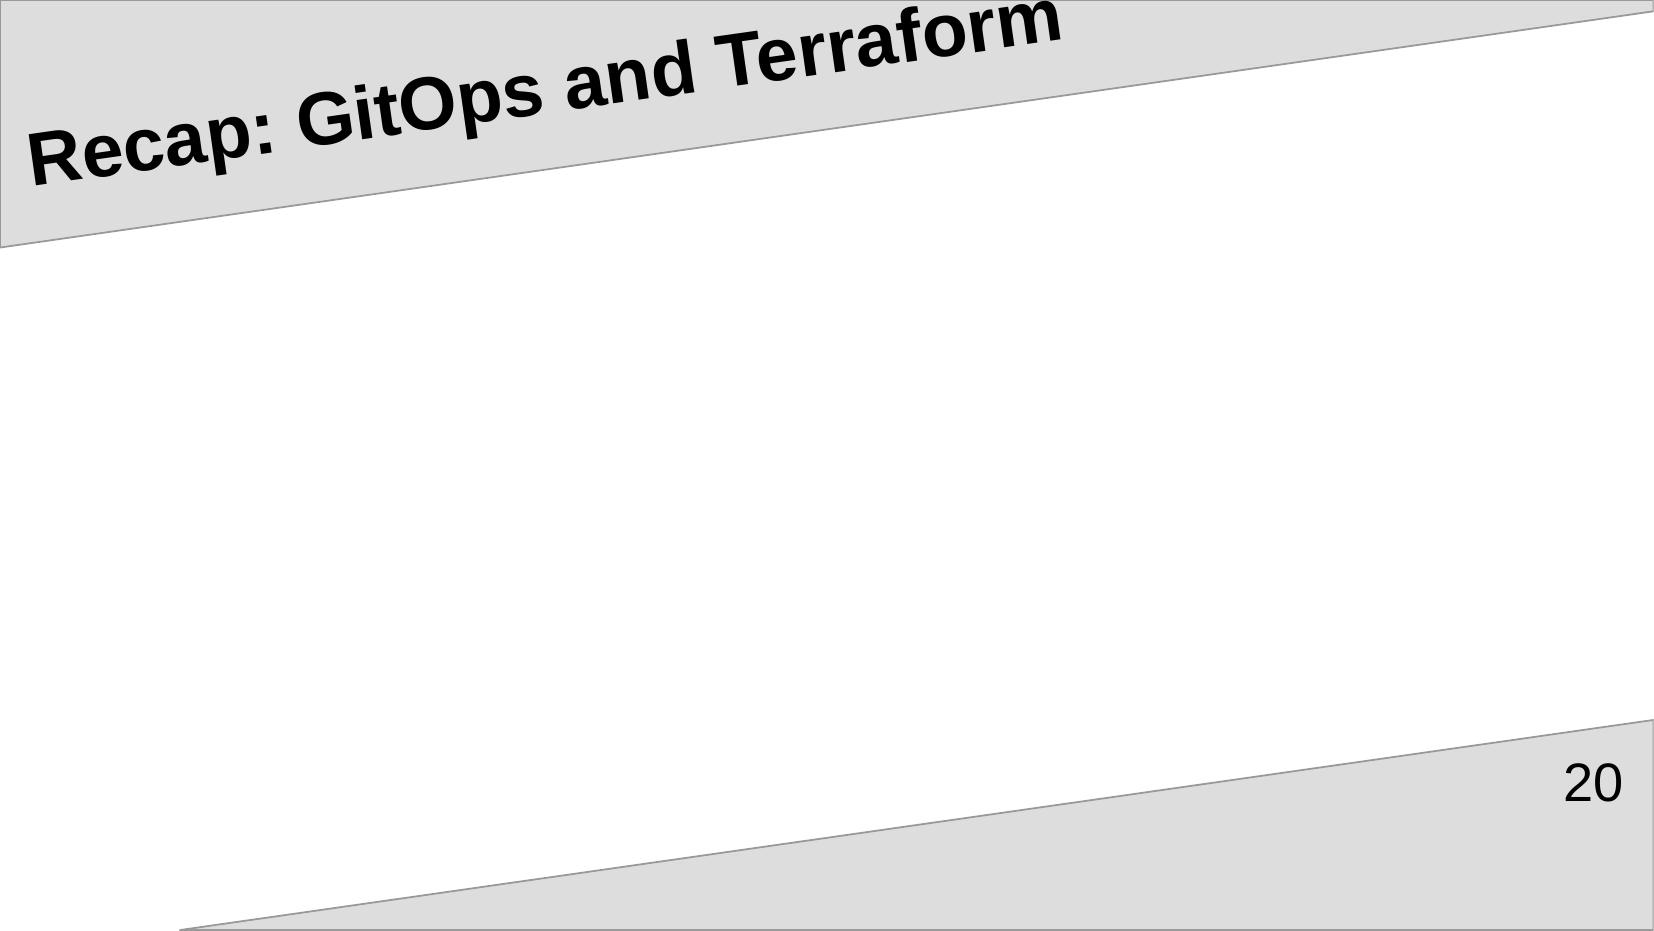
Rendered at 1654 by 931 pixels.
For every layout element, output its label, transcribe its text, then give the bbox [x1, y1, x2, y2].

title Recap: GitOps and Terraform [16, 0, 1501, 239]
